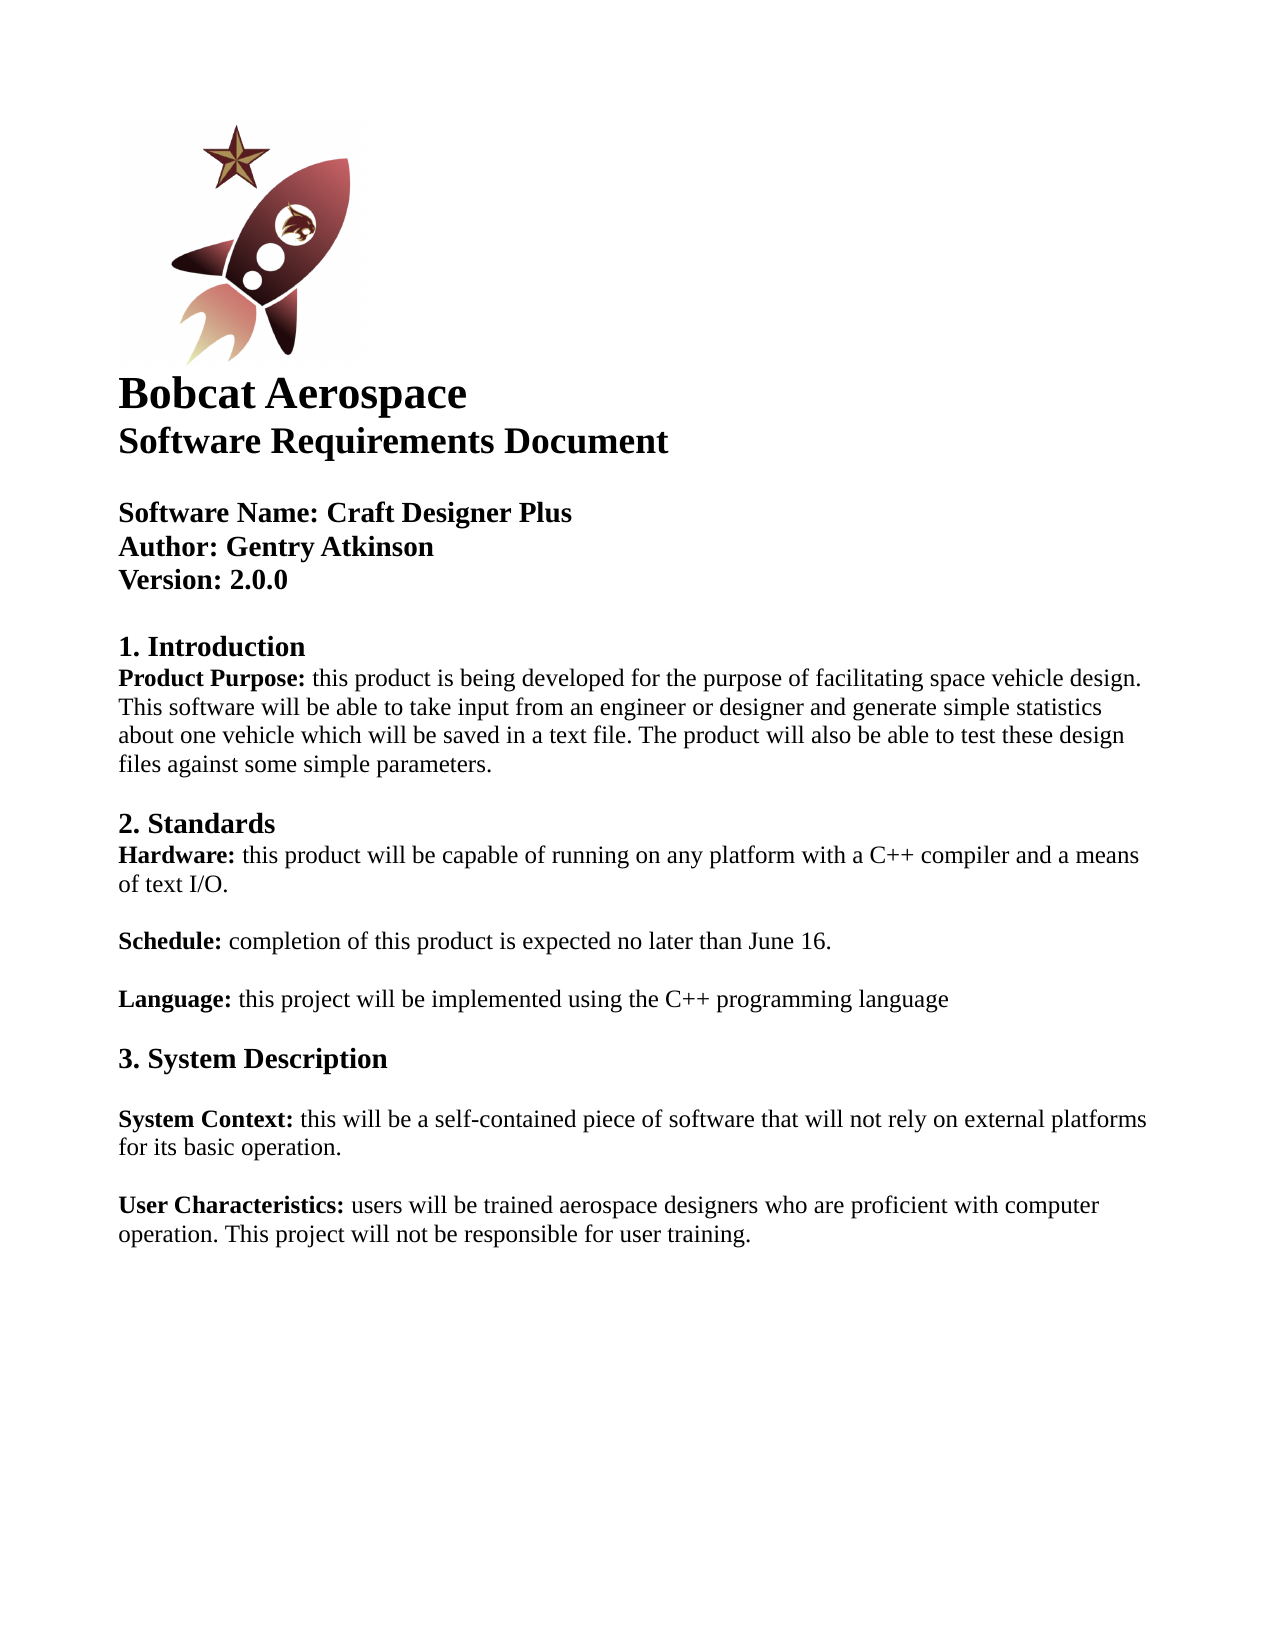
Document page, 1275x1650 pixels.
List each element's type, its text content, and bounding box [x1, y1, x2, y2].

text Bobcat Aerospace [118, 366, 1157, 418]
text User Characteristics: users will be trained aerospace designers who are proficient with computer operation. This project will not be responsible for user training. [118, 1190, 1157, 1247]
text Version: 2.0.0 [118, 562, 1157, 596]
text Language: this project will be implemented using the C++ programming language [118, 984, 1157, 1013]
picture [118, 118, 366, 366]
text 1. Introduction [118, 629, 1157, 663]
text 3. System Description [118, 1041, 1157, 1075]
text Software Name: Craft Designer Plus [118, 495, 1157, 529]
text 2. Standards [118, 807, 1157, 840]
text System Context: this will be a self-contained piece of software that will not rely on external platforms for its basic operation. [118, 1104, 1157, 1161]
text Schedule: completion of this product is expected no later than June 16. [118, 926, 1157, 955]
text Hardware: this product will be capable of running on any platform with a C++ compiler and a means of text I/O. [118, 840, 1157, 898]
text Software Requirements Document [118, 418, 1157, 462]
text Author: Gentry Atkinson [118, 529, 1157, 562]
text Product Purpose: this product is being developed for the purpose of facilitating space vehicle design. This software will be able to take input from an engineer or designer and generate simple statistics about one vehicle which will be saved in a text file. The product will also be able to test these design files against some simple parameters. [118, 663, 1157, 778]
